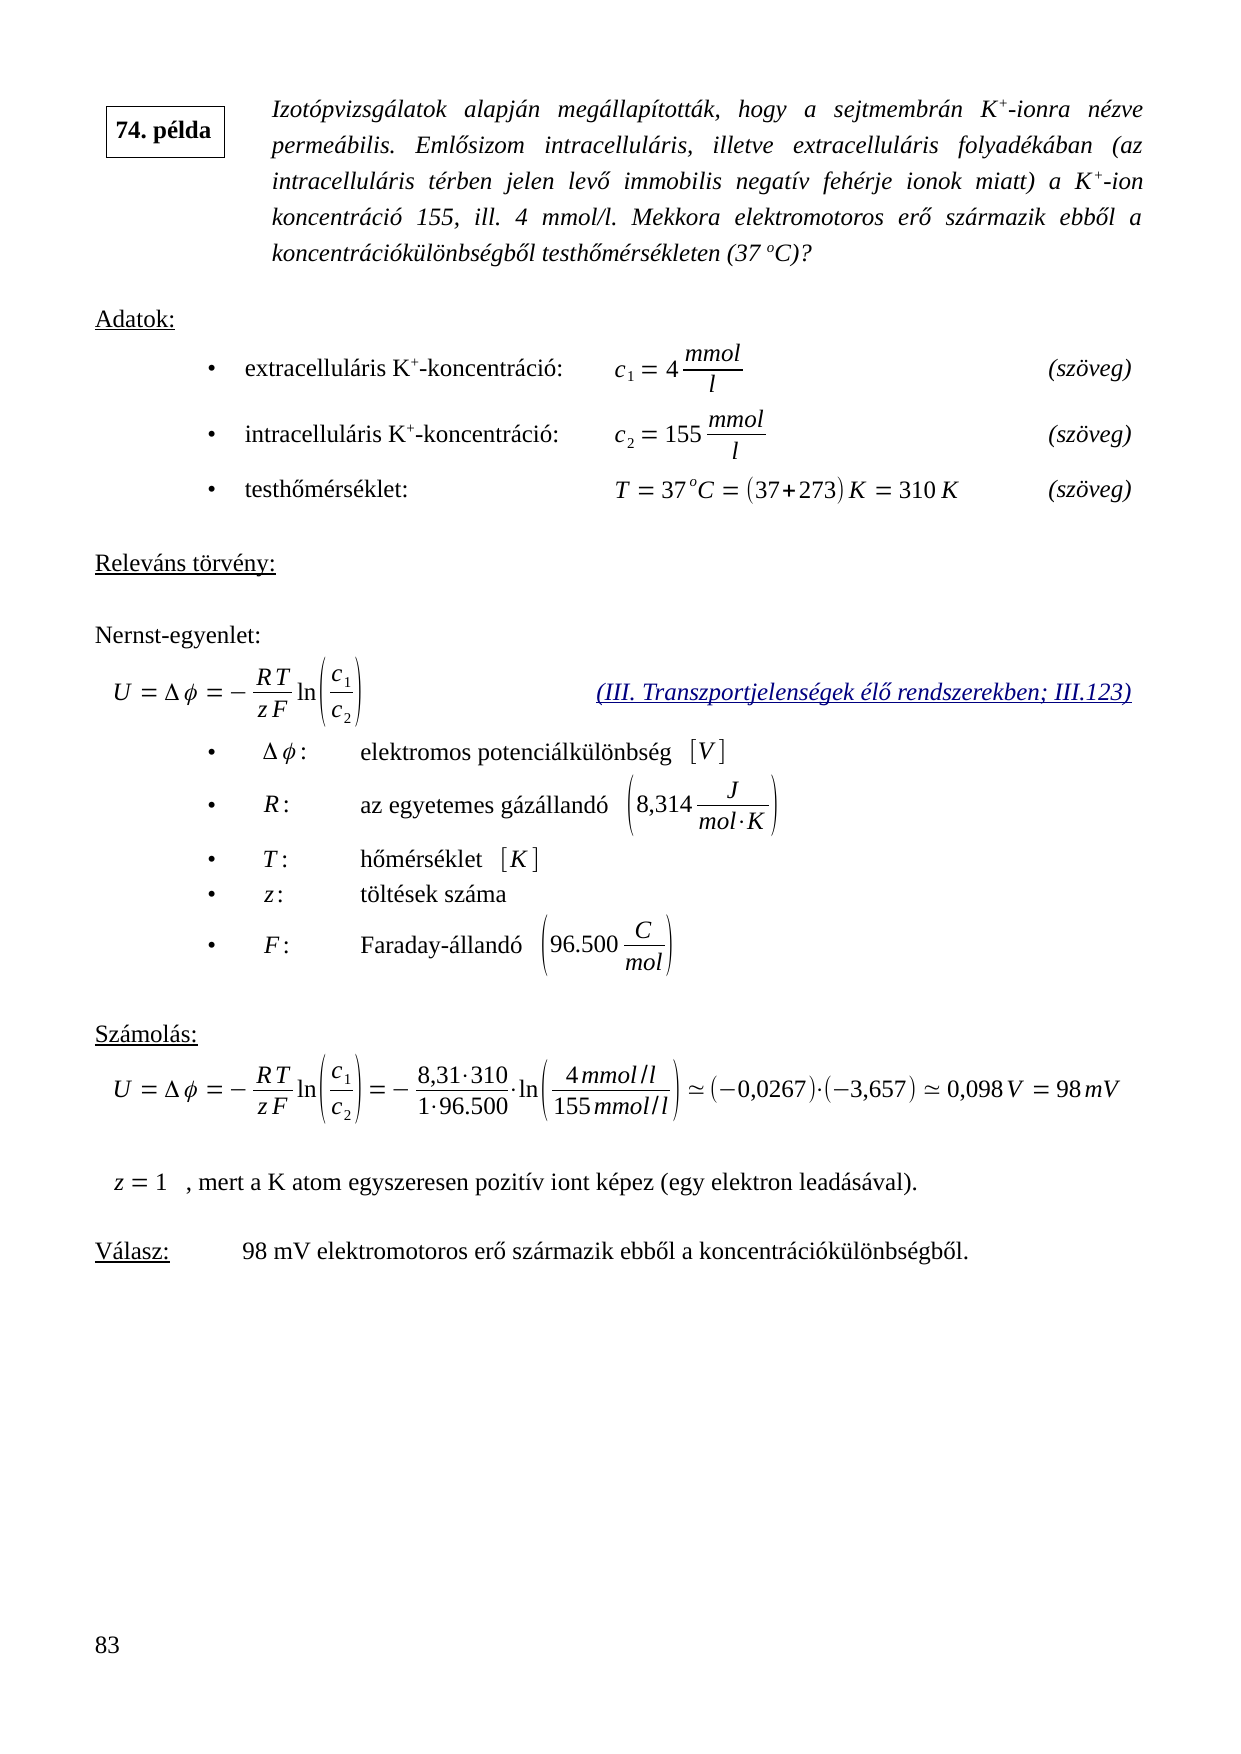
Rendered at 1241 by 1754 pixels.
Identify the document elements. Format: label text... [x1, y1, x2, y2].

list elektromos potenciálkülönbség [207, 737, 1146, 766]
text (III. Transzportjelenségek élő rendszerekben; III.123) [94, 656, 1146, 729]
list az egyetemes gázállandó [207, 773, 1146, 838]
list testhőmérséklet: (szöveg) [207, 472, 1146, 505]
list hőmérséklet [207, 844, 1146, 874]
text Izotópvizsgálatok alapján megállapították, hogy a sejtmembrán K+-ionra nézve permeábilis. Emlősizom intracelluláris, illetve extracelluláris folyadékában (az intracelluláris térben jelen levő immobilis negatív fehérje ionok miatt) a K+-ion koncentráció 155, ill. 4 mmol/l. Mekkora elektromotoros erő származik ebből a koncentrációkülönbségből testhőmérsékleten (37 oC)? [272, 94, 1146, 267]
text Nernst-egyenlet: [94, 620, 1146, 649]
list töltések száma [207, 879, 1146, 908]
text , mert a K atom egyszeresen pozitív iont képez (egy elektron leadásával). [94, 1167, 1146, 1196]
subtitle 74. példa [115, 115, 216, 144]
text Számolás: [94, 1019, 1146, 1048]
list intracelluláris K+-koncentráció: (szöveg) [207, 406, 1146, 465]
list extracelluláris K+-koncentráció: (szöveg) [207, 339, 1146, 399]
text Válasz: 98 mV elektromotoros erő származik ebből a koncentrációkülönbségből. [94, 1236, 1146, 1265]
text Adatok: [94, 304, 1146, 332]
list Faraday-állandó [207, 914, 1146, 979]
text Releváns törvény: [94, 548, 1146, 577]
